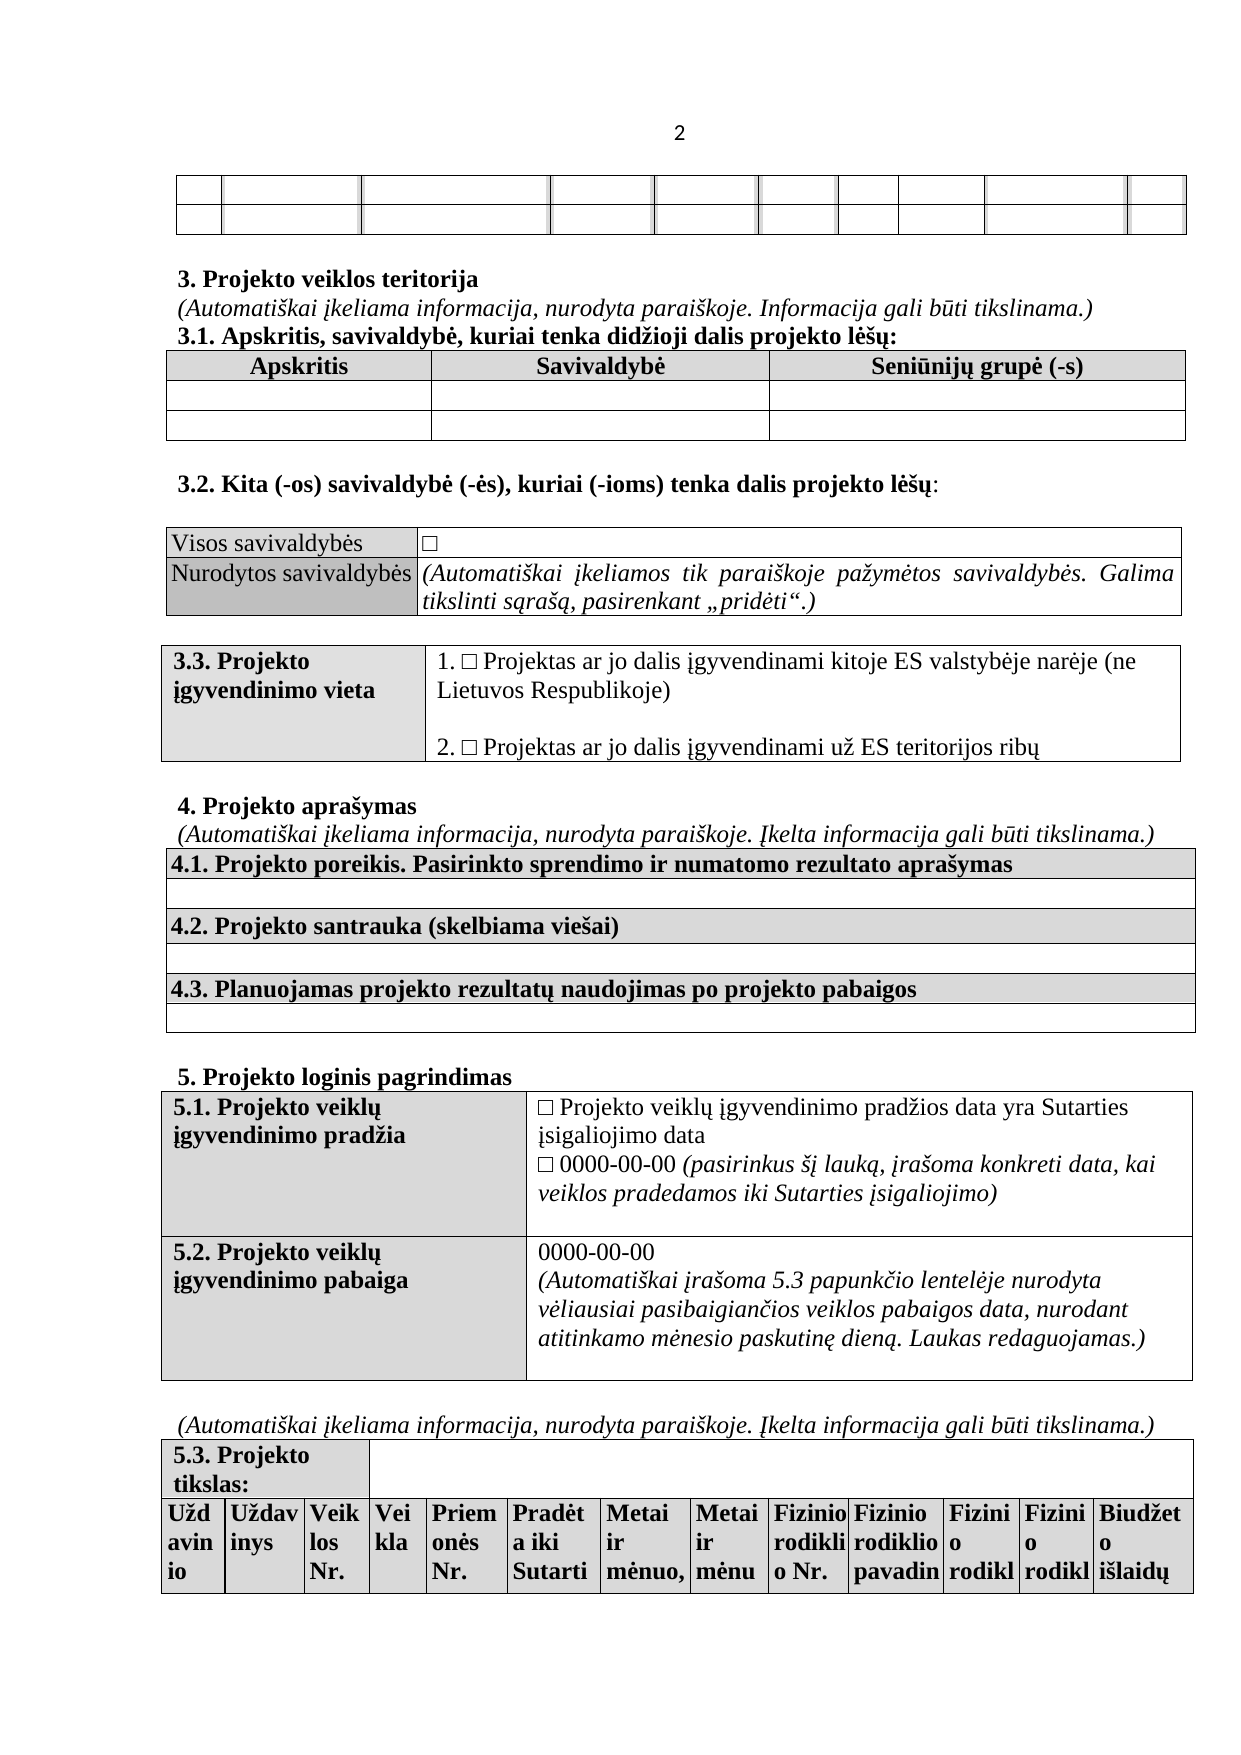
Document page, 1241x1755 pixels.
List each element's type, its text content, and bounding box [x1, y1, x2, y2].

table_cell [1123, 205, 1127, 234]
table_cell [770, 411, 774, 439]
table_cell [1128, 205, 1132, 234]
table_cell [167, 381, 171, 410]
table_cell [980, 205, 984, 234]
table_cell [1182, 557, 1192, 615]
table_cell [759, 205, 763, 234]
text (Automatiškai įkeliama informacija, nurodyta paraiškoje. Įkelta informacija gali būti tikslinama.) [177, 1410, 1181, 1439]
table_cell [1181, 411, 1185, 439]
table_cell [834, 176, 838, 204]
table_header 5.3. Projekto tikslas: [162, 1440, 369, 1497]
table_header [1182, 527, 1192, 557]
table_cell [357, 176, 361, 204]
table_cell Priemonės Nr. [427, 1499, 507, 1593]
table_cell [759, 176, 763, 204]
table_header 5.1. Projekto veiklų įgyvendinimo pradžia [162, 1092, 526, 1236]
table_cell [427, 381, 431, 410]
table_cell [546, 205, 550, 234]
text (Automatiškai įkeliama informacija, nurodyta paraiškoje. Įkelta informacija gali būti tikslinama.) [177, 819, 1181, 848]
table_cell 4.3. Planuojamas projekto rezultatų naudojimas po projekto pabaigos [167, 974, 1195, 1002]
table_cell 5.2. Projekto veiklų įgyvendinimo pabaiga [162, 1237, 526, 1380]
table_cell [834, 205, 838, 234]
table_cell [357, 205, 361, 234]
table_header □ [1177, 528, 1181, 557]
table_cell [217, 205, 221, 234]
table_header 3.3. Projekto įgyvendinimo vieta [162, 646, 425, 761]
table_header Savivaldybė [432, 351, 769, 380]
table_cell Veiklos Nr. [305, 1499, 369, 1593]
table_cell [1123, 176, 1127, 204]
table_cell [167, 879, 1195, 908]
table_cell Metai ir mėnu [691, 1499, 768, 1593]
table_cell [754, 205, 758, 234]
table_cell [167, 1004, 1195, 1032]
table_cell Fizinio rodiklio pavadin [849, 1499, 943, 1593]
text (Automatiškai įkeliama informacija, nurodyta paraiškoje. Informacija gali būti tikslinama.) [177, 293, 1181, 321]
table_cell [1181, 381, 1185, 410]
table_header Apskritis [167, 351, 431, 380]
table_cell Fizinio rodiklio Nr. [769, 1499, 848, 1593]
table_cell Nurodytos savivaldybės [167, 558, 417, 615]
table_cell [894, 205, 898, 234]
table_cell Metai ir mėnuo, [601, 1499, 690, 1593]
table_cell [839, 205, 843, 234]
table_cell [894, 176, 898, 204]
table_cell Fizinio rodikl [1020, 1499, 1093, 1593]
table_cell [770, 381, 774, 410]
table_header □ [418, 528, 422, 557]
table_cell [167, 411, 171, 439]
table_header 4.1. Projekto poreikis. Pasirinkto sprendimo ir numatomo rezultato aprašymas [167, 849, 1195, 878]
table_header Seniūnijų grupė (-s) [770, 351, 1185, 380]
table_cell [546, 176, 550, 204]
table_cell Uždavinio [162, 1499, 224, 1593]
table_cell [217, 176, 221, 204]
text 3.1. Apskritis, savivaldybė, kuriai tenka didžioji dalis projekto lėšų: [177, 321, 1181, 350]
table_cell Uždavinys [226, 1499, 304, 1593]
table_cell [1128, 176, 1132, 204]
table_header [370, 1440, 1193, 1497]
table_header 1. □ Projektas ar jo dalis įgyvendinami kitoje ES valstybėje narėje (ne Lietuvos Respublikoje) 2. □ Projektas ar jo dalis įgyvendinami už ES teritorijos ribų [426, 646, 1180, 761]
table_header □ Projekto veiklų įgyvendinimo pradžios data yra Sutarties įsigaliojimo data □ 0000-00-00 (pasirinkus šį lauką, įrašoma konkreti data, kai veiklos pradedamos iki Sutarties įsigaliojimo) [527, 1092, 1192, 1236]
text 4. Projekto aprašymas [177, 791, 1181, 819]
table_cell Pradėta iki Sutarti [508, 1499, 600, 1593]
table_cell 4.2. Projekto santrauka (skelbiama viešai) [167, 909, 1195, 943]
table_cell 0000-00-00 (Automatiškai įrašoma 5.3 papunkčio lentelėje nurodyta vėliausiai pasibaigiančios veiklos pabaigos data, nurodant atitinkamo mėnesio paskutinę dieną. Laukas redaguojamas.) [527, 1237, 1192, 1380]
table_cell Fizinio rodikl [944, 1499, 1019, 1593]
text 3.2. Kita (-os) savivaldybė (-ės), kuriai (-ioms) tenka dalis projekto lėšų: [177, 469, 1181, 498]
table_cell [754, 176, 758, 204]
table_cell [427, 411, 431, 439]
table_cell Veikla [370, 1499, 426, 1593]
table_cell [177, 205, 181, 234]
table_cell [650, 205, 654, 234]
table_cell [1182, 205, 1186, 234]
table_cell [650, 176, 654, 204]
text 3. Projekto veiklos teritorija [177, 264, 1181, 293]
table_cell [167, 944, 1195, 973]
text 5. Projekto loginis pagrindimas [177, 1062, 1181, 1091]
table_cell Biudžeto išlaidų [1094, 1499, 1193, 1593]
table_header Visos savivaldybės [167, 528, 417, 557]
table_cell [177, 176, 181, 204]
table_cell [1182, 176, 1186, 204]
table_cell [839, 176, 843, 204]
table_cell [980, 176, 984, 204]
